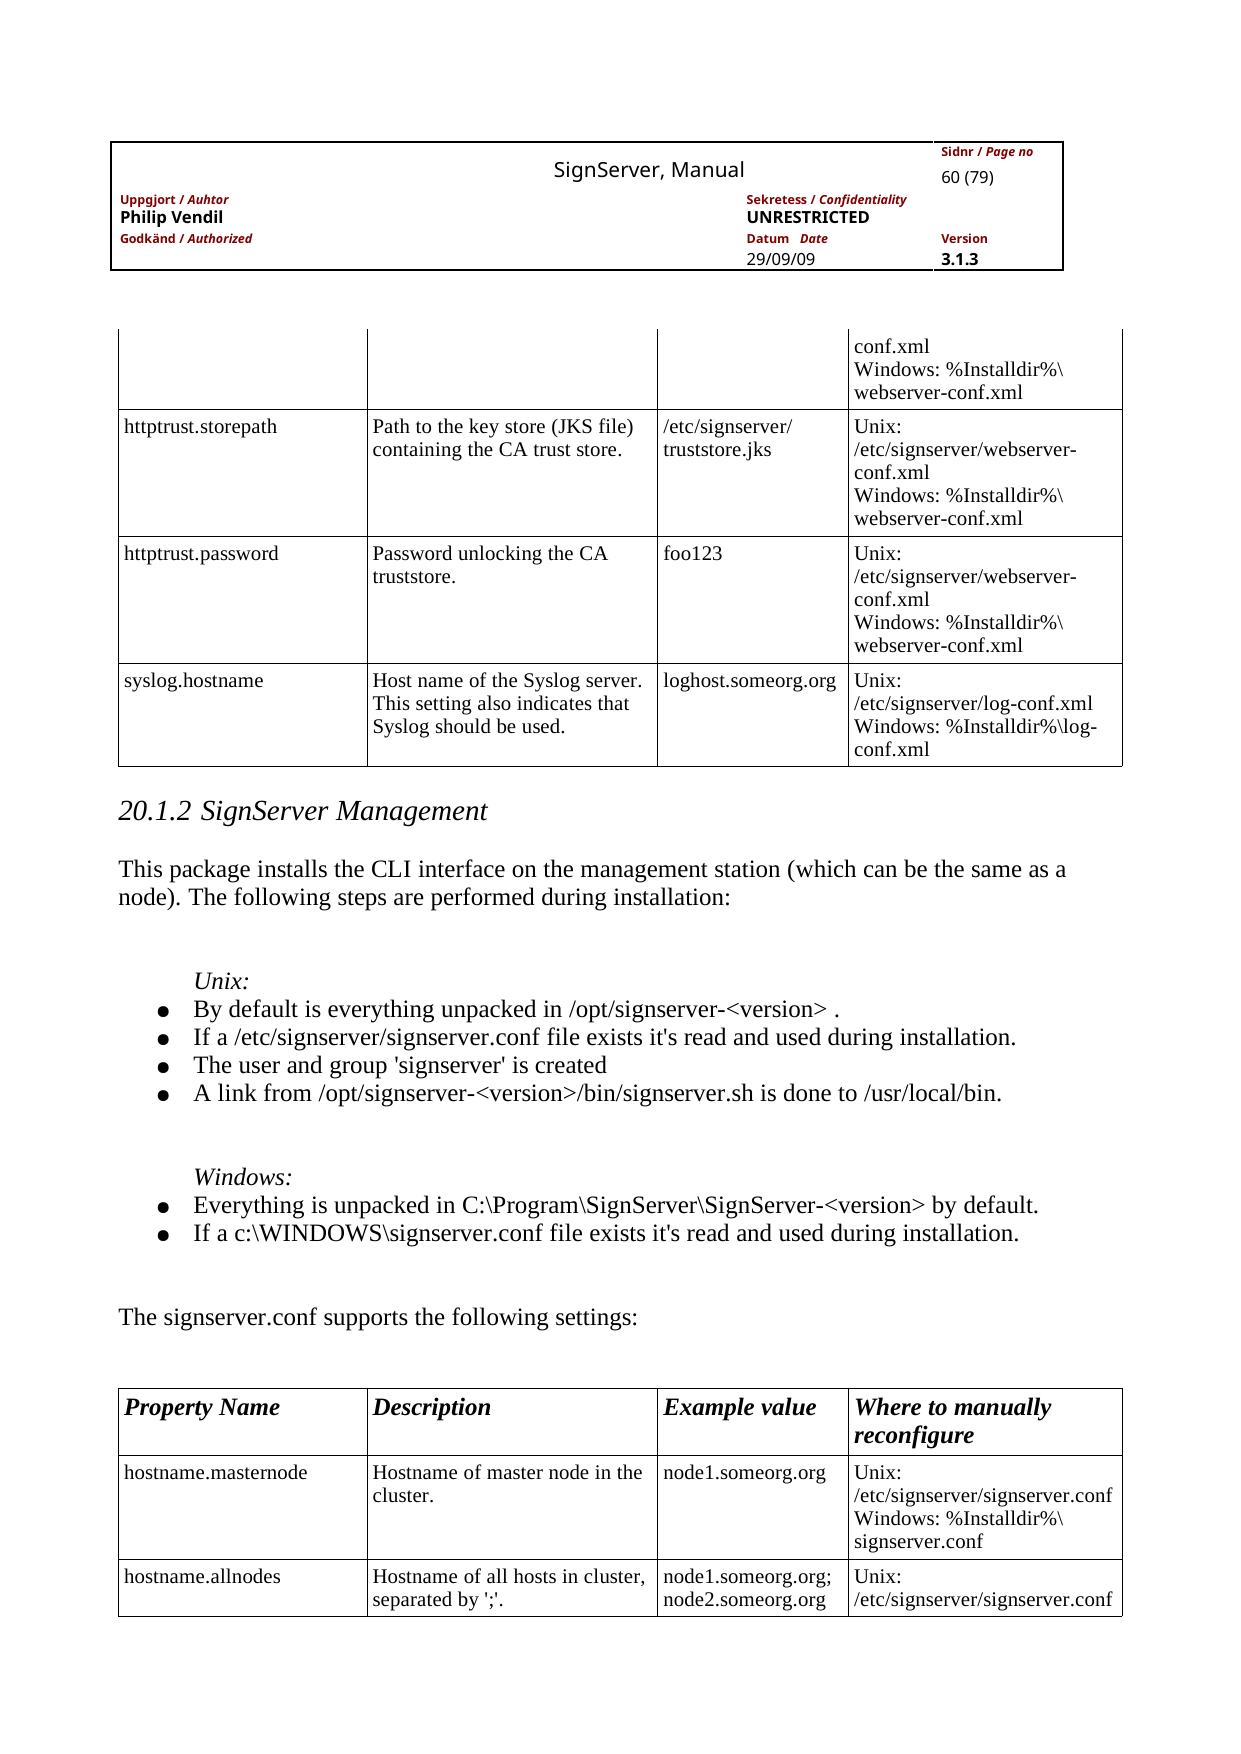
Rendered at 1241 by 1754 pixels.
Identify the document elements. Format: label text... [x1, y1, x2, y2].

table_cell conf.xml Windows: %Installdir%\webserver-conf.xml [849, 329, 1122, 409]
table_cell /etc/signserver/truststore.jks [658, 410, 848, 536]
list A link from /opt/signserver-<version>/bin/signserver.sh is done to /usr/local/bin. [156, 1079, 1122, 1107]
table_cell Unix: /etc/signserver/webserver-conf.xml Windows: %Installdir%\webserver-conf.xml [849, 537, 1122, 663]
table_cell syslog.hostname [119, 664, 367, 766]
list By default is everything unpacked in /opt/signserver-<version> . [156, 995, 1122, 1023]
text Unix: [118, 967, 1122, 995]
table_header Example value [658, 1389, 848, 1455]
table_cell [119, 329, 367, 409]
table_cell hostname.allnodes [119, 1560, 367, 1616]
table_header Property Name [119, 1389, 367, 1455]
list If a /etc/signserver/signserver.conf file exists it's read and used during installation. [156, 1023, 1122, 1051]
table_cell loghost.someorg.org [658, 664, 848, 766]
table_cell Path to the key store (JKS file) containing the CA trust store. [368, 410, 657, 536]
table_cell node1.someorg.org;node2.someorg.org [658, 1560, 848, 1616]
text This package installs the CLI interface on the management station (which can be the same as a node). The following steps are performed during installation: [118, 855, 1122, 911]
table_cell [658, 329, 848, 409]
table_cell Hostname of all hosts in cluster, separated by ';'. [368, 1560, 657, 1616]
table_cell Hostname of master node in the cluster. [368, 1456, 657, 1559]
table_header Description [368, 1389, 657, 1455]
list If a c:\WINDOWS\signserver.conf file exists it's read and used during installation. [156, 1219, 1122, 1247]
list Everything is unpacked in C:\Program\SignServer\SignServer-<version> by default. [156, 1191, 1122, 1219]
table_cell httptrust.password [119, 537, 367, 663]
table_cell hostname.masternode [119, 1456, 367, 1559]
table_cell foo123 [658, 537, 848, 663]
subtitle SignServer Management [118, 794, 1122, 827]
table_cell Host name of the Syslog server. This setting also indicates that Syslog should be used. [368, 664, 657, 766]
table_cell Unix: /etc/signserver/signserver.conf Windows: %Installdir%\signserver.conf [849, 1456, 1122, 1559]
list The user and group 'signserver' is created [156, 1051, 1122, 1079]
text Windows: [118, 1163, 1122, 1191]
text The signserver.conf supports the following settings: [118, 1303, 1122, 1331]
table_cell [368, 329, 657, 409]
table_cell Password unlocking the CA truststore. [368, 537, 657, 663]
table_cell Unix: /etc/signserver/signserver.conf [849, 1560, 1122, 1616]
table_cell Unix: /etc/signserver/webserver-conf.xml Windows: %Installdir%\webserver-conf.xml [849, 410, 1122, 536]
table_cell httptrust.storepath [119, 410, 367, 536]
table_cell node1.someorg.org [658, 1456, 848, 1559]
table_cell Unix: /etc/signserver/log-conf.xml Windows: %Installdir%\log-conf.xml [849, 664, 1122, 766]
table_header Where to manually reconfigure [849, 1389, 1122, 1455]
